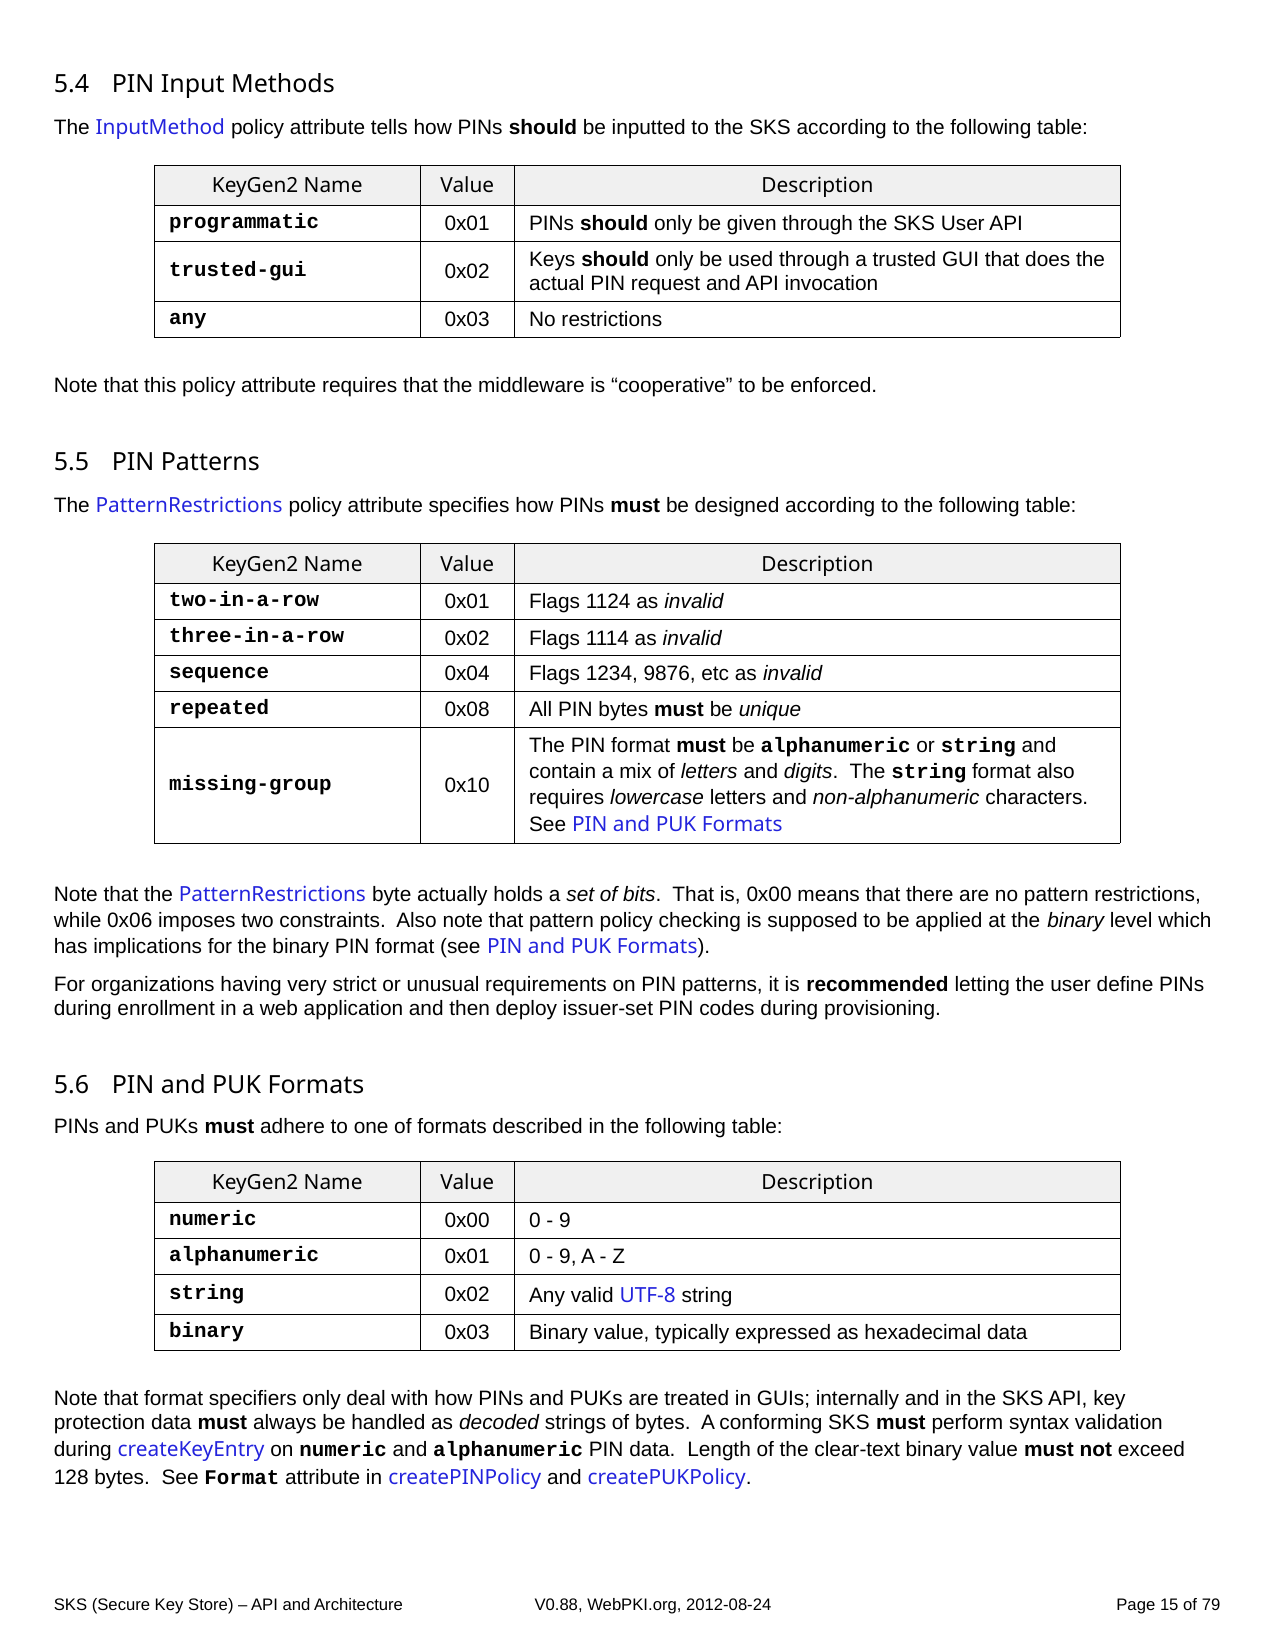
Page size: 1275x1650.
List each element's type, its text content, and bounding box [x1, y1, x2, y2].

table_cell 0x02 [421, 242, 514, 301]
table_cell 0 - 9 [515, 1203, 1120, 1238]
text Note that format specifiers only deal with how PINs and PUKs are treated in GUIs; internally and in the SKS API, key protection data must always be handled as decoded strings of bytes. A conforming SKS must perform syntax validation during createKeyEntry on numeric and alphanumeric PIN data. Length of the clear-text binary value must not exceed 128 bytes. See Format attribute in createPINPolicy and createPUKPolicy. [54, 1386, 1221, 1491]
subtitle PIN Patterns [54, 444, 1221, 478]
table_cell programmatic [155, 206, 420, 241]
table_cell two-in-a-row [155, 584, 420, 619]
table_cell Keys should only be used through a trusted GUI that does the actual PIN request and API invocation [515, 242, 1120, 301]
table_cell 0x03 [421, 1315, 514, 1350]
text The PatternRestrictions policy attribute specifies how PINs must be designed according to the following table: [54, 491, 1221, 543]
table_cell No restrictions [515, 302, 1120, 337]
table_cell alphanumeric [155, 1239, 420, 1274]
subtitle PIN and PUK Formats [54, 1067, 1221, 1101]
table_cell 0x01 [421, 584, 514, 619]
table_cell All PIN bytes must be unique [515, 692, 1120, 727]
table_header KeyGen2 Name [155, 1162, 420, 1202]
table_cell any [155, 302, 420, 337]
table_cell 0 - 9, A - Z [515, 1239, 1120, 1274]
table_cell 0x08 [421, 692, 514, 727]
table_header KeyGen2 Name [155, 166, 420, 205]
table_cell Flags 1114 as invalid [515, 620, 1120, 655]
table_cell 0x01 [421, 1239, 514, 1274]
table_header Value [421, 166, 514, 205]
table_cell Flags 1234, 9876, etc as invalid [515, 656, 1120, 691]
table_cell 0x01 [421, 206, 514, 241]
table_header Value [421, 544, 514, 583]
table_cell Flags 1124 as invalid [515, 584, 1120, 619]
table_cell missing-group [155, 728, 420, 843]
table_header Description [515, 544, 1120, 583]
table_cell string [155, 1275, 420, 1314]
text For organizations having very strict or unusual requirements on PIN patterns, it is recommended letting the user define PINs during enrollment in a web application and then deploy issuer-set PIN codes during provisioning. [54, 972, 1221, 1019]
table_header Description [515, 166, 1120, 205]
text Note that this policy attribute requires that the middleware is “cooperative” to be enforced. [54, 373, 1221, 397]
table_cell three-in-a-row [155, 620, 420, 655]
table_cell 0x04 [421, 656, 514, 691]
table_cell trusted-gui [155, 242, 420, 301]
table_header KeyGen2 Name [155, 544, 420, 583]
table_cell PINs should only be given through the SKS User API [515, 206, 1120, 241]
table_cell 0x10 [421, 728, 514, 843]
text The InputMethod policy attribute tells how PINs should be inputted to the SKS according to the following table: [54, 112, 1221, 164]
table_cell 0x02 [421, 620, 514, 655]
table_cell 0x02 [421, 1275, 514, 1314]
table_cell binary [155, 1315, 420, 1350]
table_cell The PIN format must be alphanumeric or string and contain a mix of letters and digits. The string format also requires lowercase letters and non-alphanumeric characters. See PIN and PUK Formats [515, 728, 1120, 843]
text Note that the PatternRestrictions byte actually holds a set of bits. That is, 0x00 means that there are no pattern restrictions, while 0x06 imposes two constraints. Also note that pattern policy checking is supposed to be applied at the binary level which has implications for the binary PIN format (see PIN and PUK Formats). [54, 879, 1221, 960]
subtitle PIN Input Methods [54, 66, 1221, 100]
table_cell 0x03 [421, 302, 514, 337]
table_cell sequence [155, 656, 420, 691]
text PINs and PUKs must adhere to one of formats described in the following table: [54, 1113, 1221, 1161]
table_cell Any valid UTF-8 string [515, 1275, 1120, 1314]
table_cell repeated [155, 692, 420, 727]
table_cell 0x00 [421, 1203, 514, 1238]
table_cell Binary value, typically expressed as hexadecimal data [515, 1315, 1120, 1350]
table_cell numeric [155, 1203, 420, 1238]
table_header Value [421, 1162, 514, 1202]
table_header Description [515, 1162, 1120, 1202]
